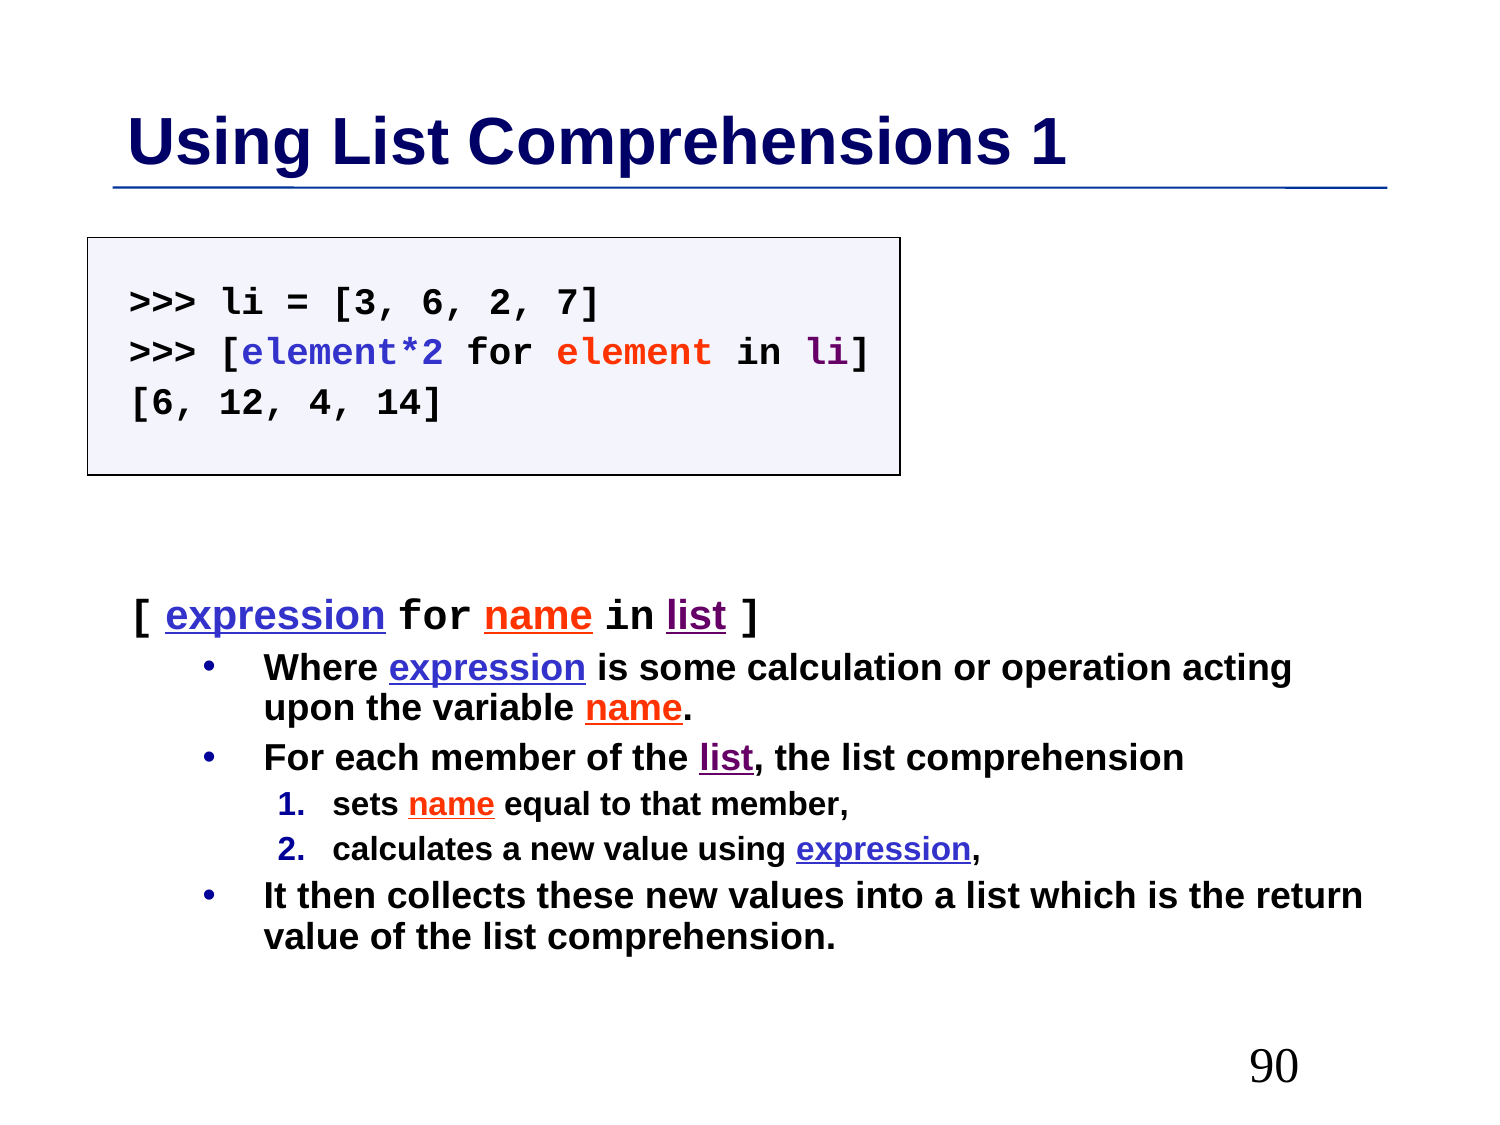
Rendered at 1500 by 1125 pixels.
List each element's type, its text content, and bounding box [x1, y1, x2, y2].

text_box [87, 237, 901, 475]
list >>> li = [3, 6, 2, 7] >>> [element*2 for element in li] [6, 12, 4, 14] [ expression for name in list ] Where expression is some calculation or operation acting upon the variable name. For each member of the list, the list comprehension sets name equal to that member, calculates a new value using expression, It then collects these new values into a list which is the return value of the list comprehension. [112, 275, 1388, 1026]
title Using List Comprehensions 1 [112, 89, 1388, 185]
